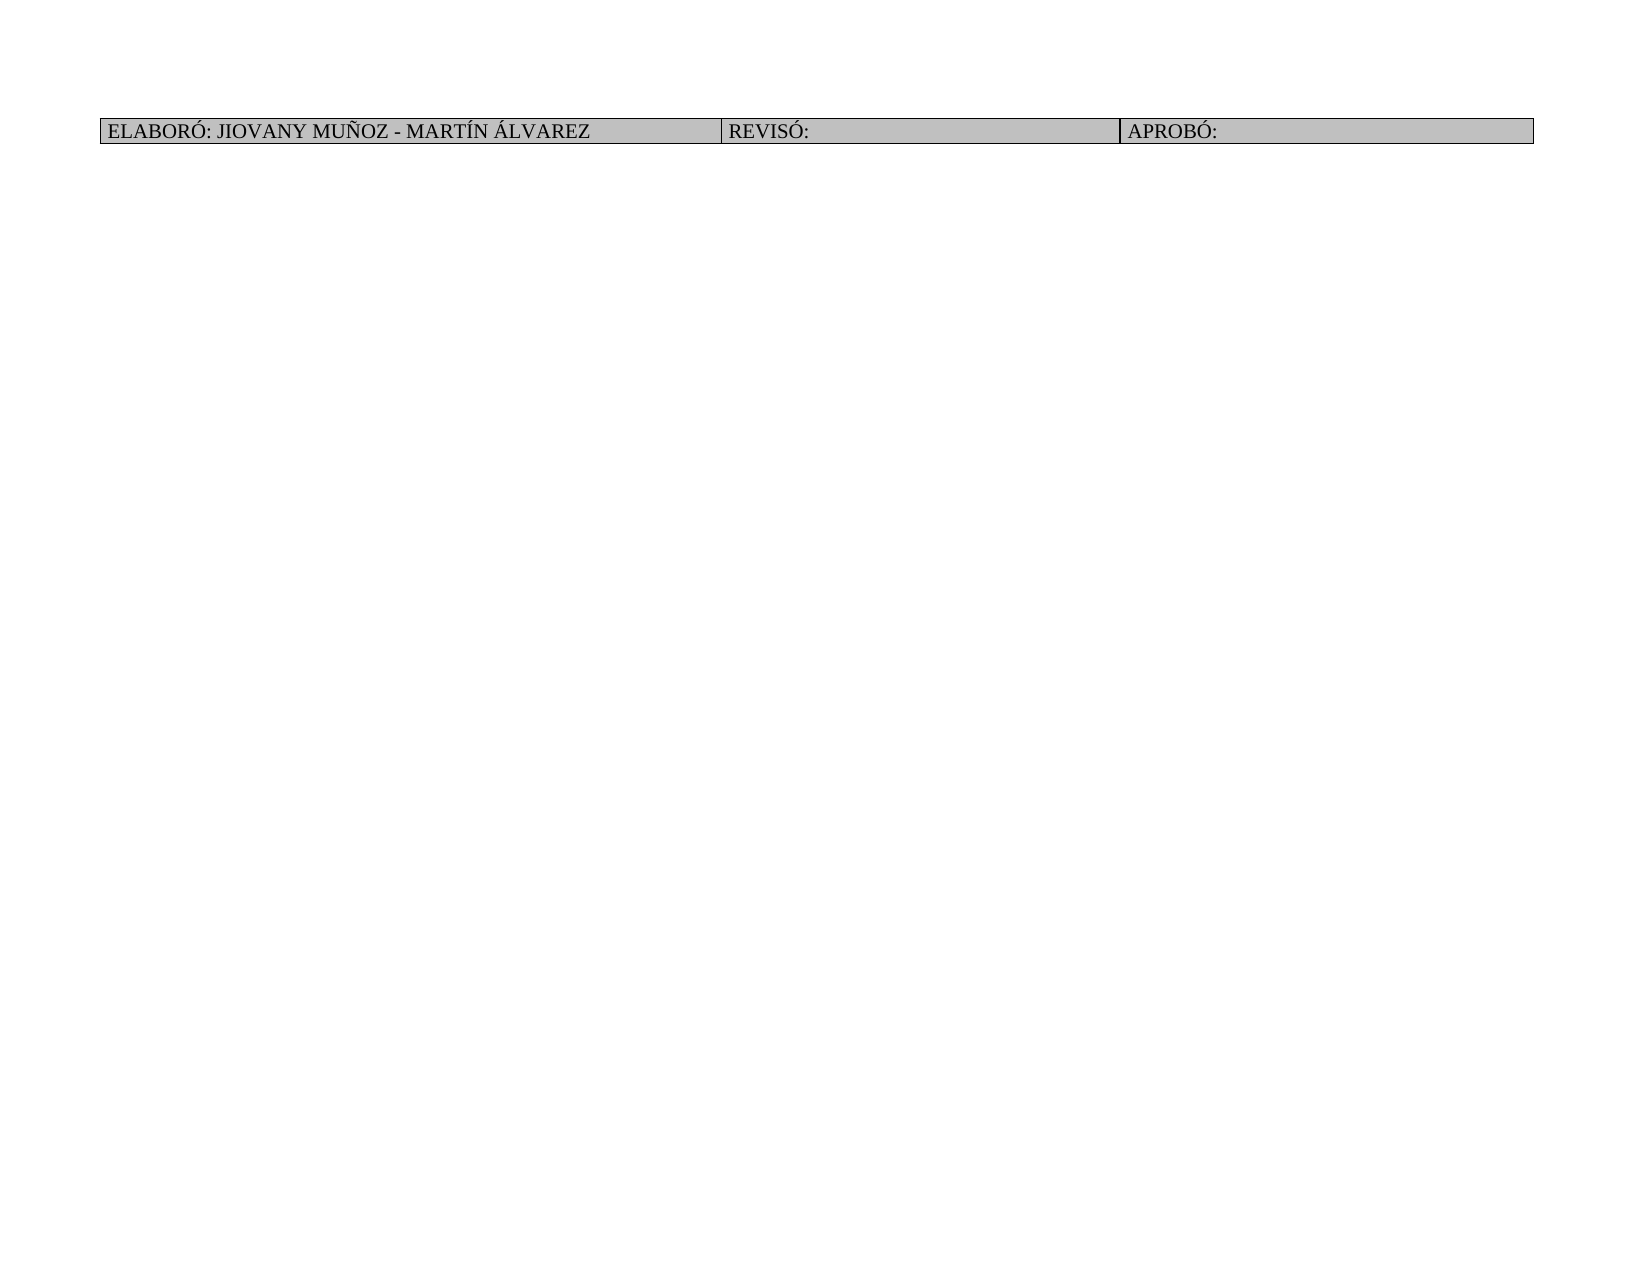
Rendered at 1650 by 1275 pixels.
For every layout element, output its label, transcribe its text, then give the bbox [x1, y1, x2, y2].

table_cell REVISÓ: [722, 119, 1119, 143]
table_cell APROBÓ: [1121, 119, 1533, 143]
table_cell ELABORÓ: JIOVANY MUÑOZ - MARTÍN ÁLVAREZ [101, 119, 721, 143]
